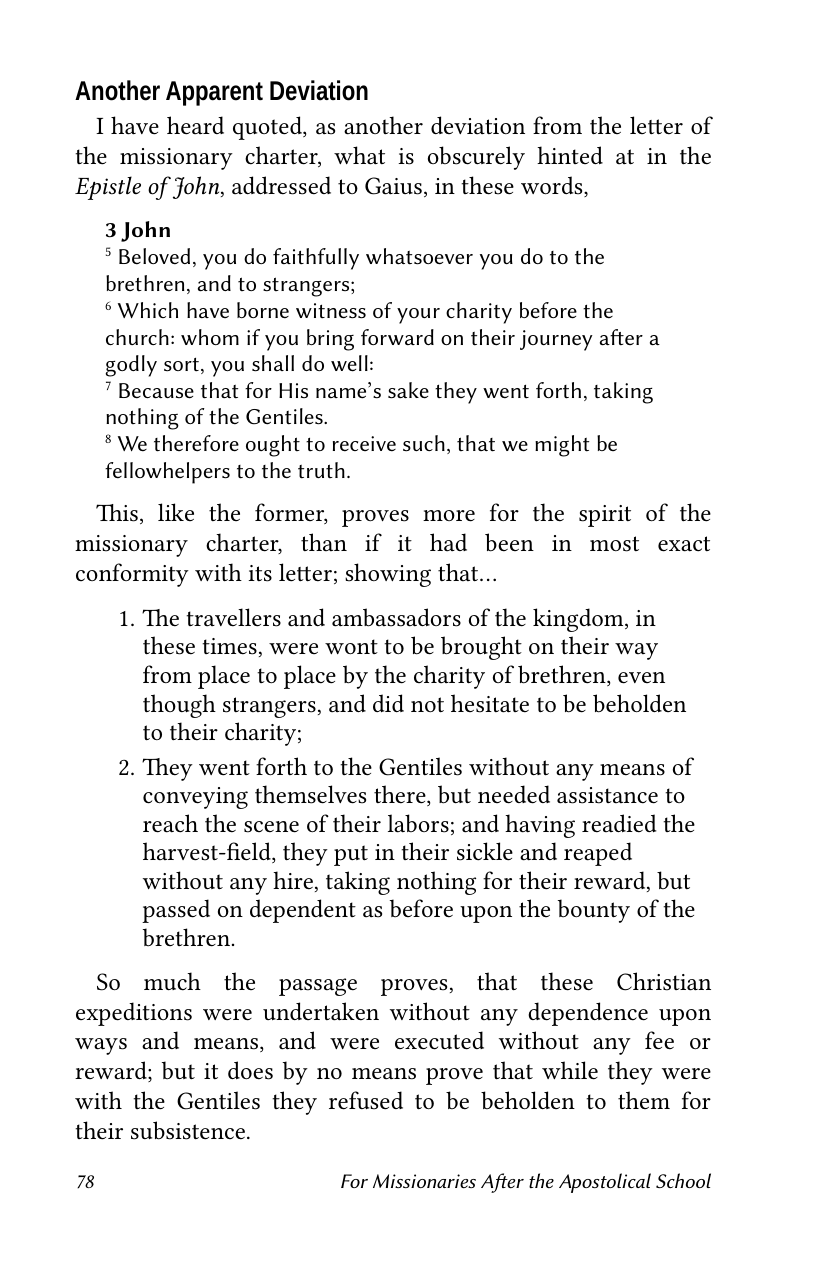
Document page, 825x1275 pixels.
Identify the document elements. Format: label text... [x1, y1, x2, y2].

text 5 Beloved, you do faithfully whatsoever you do to the brethren, and to strangers; [105, 244, 682, 297]
list The travellers and ambassadors of the kingdom, in these times, were wont to be brought on their way from place to place by the charity of brethren, even though strangers, and did not hesitate to be beholden to their charity; [135, 604, 712, 747]
text 6 Which have borne witness of your charity before the church: whom if you bring forward on their journey after a godly sort, you shall do well: [105, 298, 682, 377]
text So much the passage proves, that these Christian expeditions were undertaken without any dependence upon ways and means, and were executed without any fee or reward; but it does by no means prove that while they were with the Gentiles they refused to be beholden to them for their subsistence. [75, 968, 712, 1146]
text This, like the former, proves more for the spirit of the missionary charter, than if it had been in most exact conformity with its letter; showing that... [75, 499, 712, 588]
text 8 We therefore ought to receive such, that we might be fellowhelpers to the truth. [105, 431, 682, 484]
text 3 John [105, 217, 682, 243]
text I have heard quoted, as another deviation from the letter of the missionary charter, what is obscurely hinted at in the Epistle of John, addressed to Gaius, in these words, [75, 112, 712, 200]
list They went forth to the Gentiles without any means of conveying themselves there, but needed assistance to reach the scene of their labors; and having readied the harvest-field, they put in their sickle and reaped without any hire, taking nothing for their reward, but passed on dependent as before upon the bounty of the brethren. [135, 753, 712, 953]
subtitle Another Apparent Deviation [75, 75, 712, 106]
text 7 Because that for His name’s sake they went forth, taking nothing of the Gentiles. [105, 378, 682, 431]
